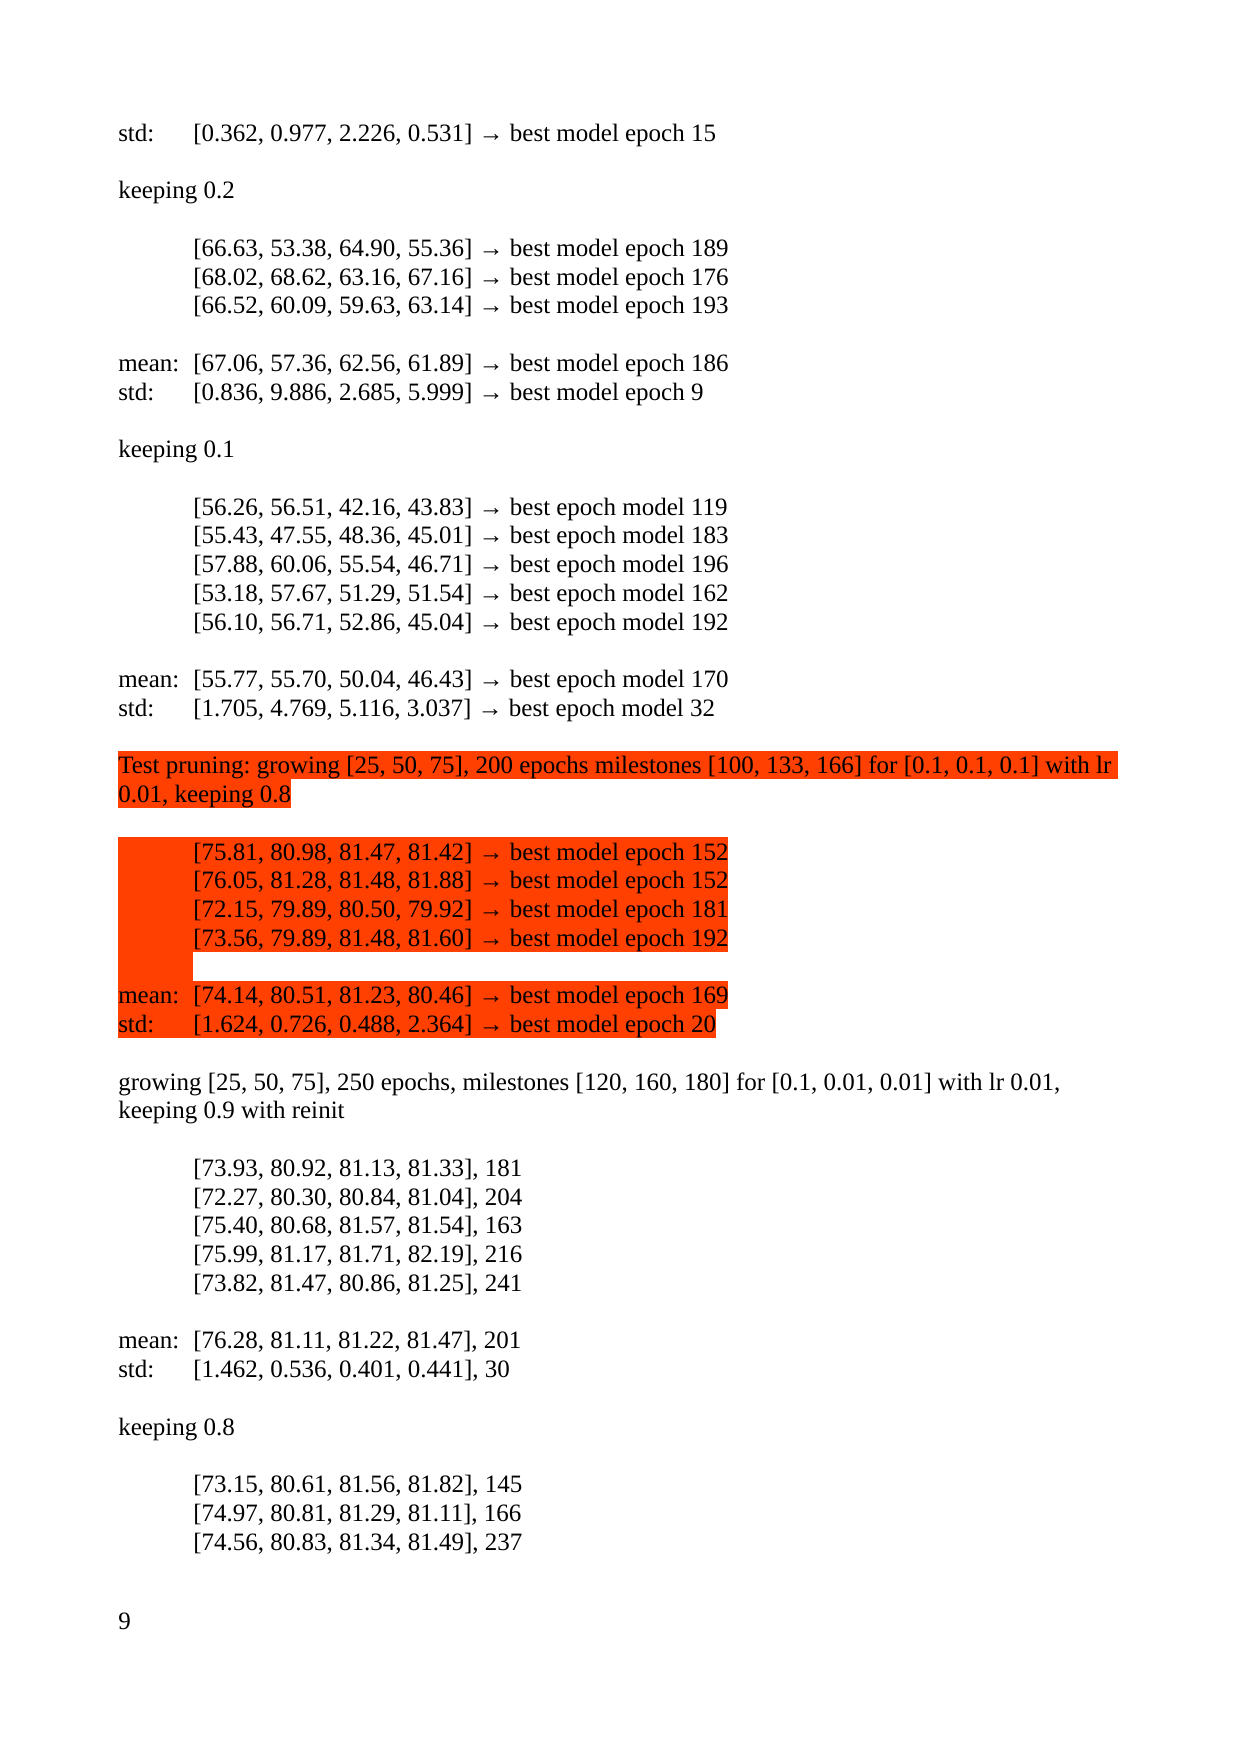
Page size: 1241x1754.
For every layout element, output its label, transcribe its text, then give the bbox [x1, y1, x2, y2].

text std: [0.362, 0.977, 2.226, 0.531] → best model epoch 15 [118, 118, 1122, 147]
text keeping 0.2 [118, 176, 1122, 204]
text mean: [67.06, 57.36, 62.56, 61.89] → best model epoch 186 [118, 348, 1122, 377]
text std: [1.462, 0.536, 0.401, 0.441], 30 [118, 1354, 1122, 1383]
text [75.99, 81.17, 81.71, 82.19], 216 [118, 1239, 1122, 1268]
text [75.40, 80.68, 81.57, 81.54], 163 [118, 1211, 1122, 1239]
text keeping 0.8 [118, 1412, 1122, 1441]
text [73.15, 80.61, 81.56, 81.82], 145 [118, 1469, 1122, 1498]
text [72.15, 79.89, 80.50, 79.92] → best model epoch 181 [118, 894, 1122, 923]
text [74.56, 80.83, 81.34, 81.49], 237 [118, 1527, 1122, 1556]
text mean: [55.77, 55.70, 50.04, 46.43] → best epoch model 170 [118, 664, 1122, 693]
text [75.81, 80.98, 81.47, 81.42] → best model epoch 152 [118, 837, 1122, 866]
text mean: [76.28, 81.11, 81.22, 81.47], 201 [118, 1326, 1122, 1354]
text [66.63, 53.38, 64.90, 55.36] → best model epoch 189 [118, 233, 1122, 262]
text [66.52, 60.09, 59.63, 63.14] → best model epoch 193 [118, 291, 1122, 319]
text [55.43, 47.55, 48.36, 45.01] → best epoch model 183 [118, 521, 1122, 549]
text [72.27, 80.30, 80.84, 81.04], 204 [118, 1182, 1122, 1211]
text [68.02, 68.62, 63.16, 67.16] → best model epoch 176 [118, 262, 1122, 291]
text Test pruning: growing [25, 50, 75], 200 epochs milestones [100, 133, 166] for [0.1, 0.1, 0.1] with lr 0.01, keeping 0.8 [118, 751, 1122, 808]
text std: [1.705, 4.769, 5.116, 3.037] → best epoch model 32 [118, 693, 1122, 722]
text [73.82, 81.47, 80.86, 81.25], 241 [118, 1268, 1122, 1297]
text [73.93, 80.92, 81.13, 81.33], 181 [118, 1153, 1122, 1182]
text [56.10, 56.71, 52.86, 45.04] → best epoch model 192 [118, 607, 1122, 636]
text keeping 0.1 [118, 434, 1122, 463]
text [76.05, 81.28, 81.48, 81.88] → best model epoch 152 [118, 866, 1122, 894]
text std: [1.624, 0.726, 0.488, 2.364] → best model epoch 20 [118, 1009, 1122, 1038]
text [56.26, 56.51, 42.16, 43.83] → best epoch model 119 [118, 492, 1122, 521]
text mean: [74.14, 80.51, 81.23, 80.46] → best model epoch 169 [118, 981, 1122, 1009]
text growing [25, 50, 75], 250 epochs, milestones [120, 160, 180] for [0.1, 0.01, 0.01] with lr 0.01, keeping 0.9 with reinit [118, 1067, 1122, 1124]
text [57.88, 60.06, 55.54, 46.71] → best epoch model 196 [118, 549, 1122, 578]
text [73.56, 79.89, 81.48, 81.60] → best model epoch 192 [118, 923, 1122, 952]
text std: [0.836, 9.886, 2.685, 5.999] → best model epoch 9 [118, 377, 1122, 406]
text [74.97, 80.81, 81.29, 81.11], 166 [118, 1498, 1122, 1527]
text [53.18, 57.67, 51.29, 51.54] → best epoch model 162 [118, 578, 1122, 607]
